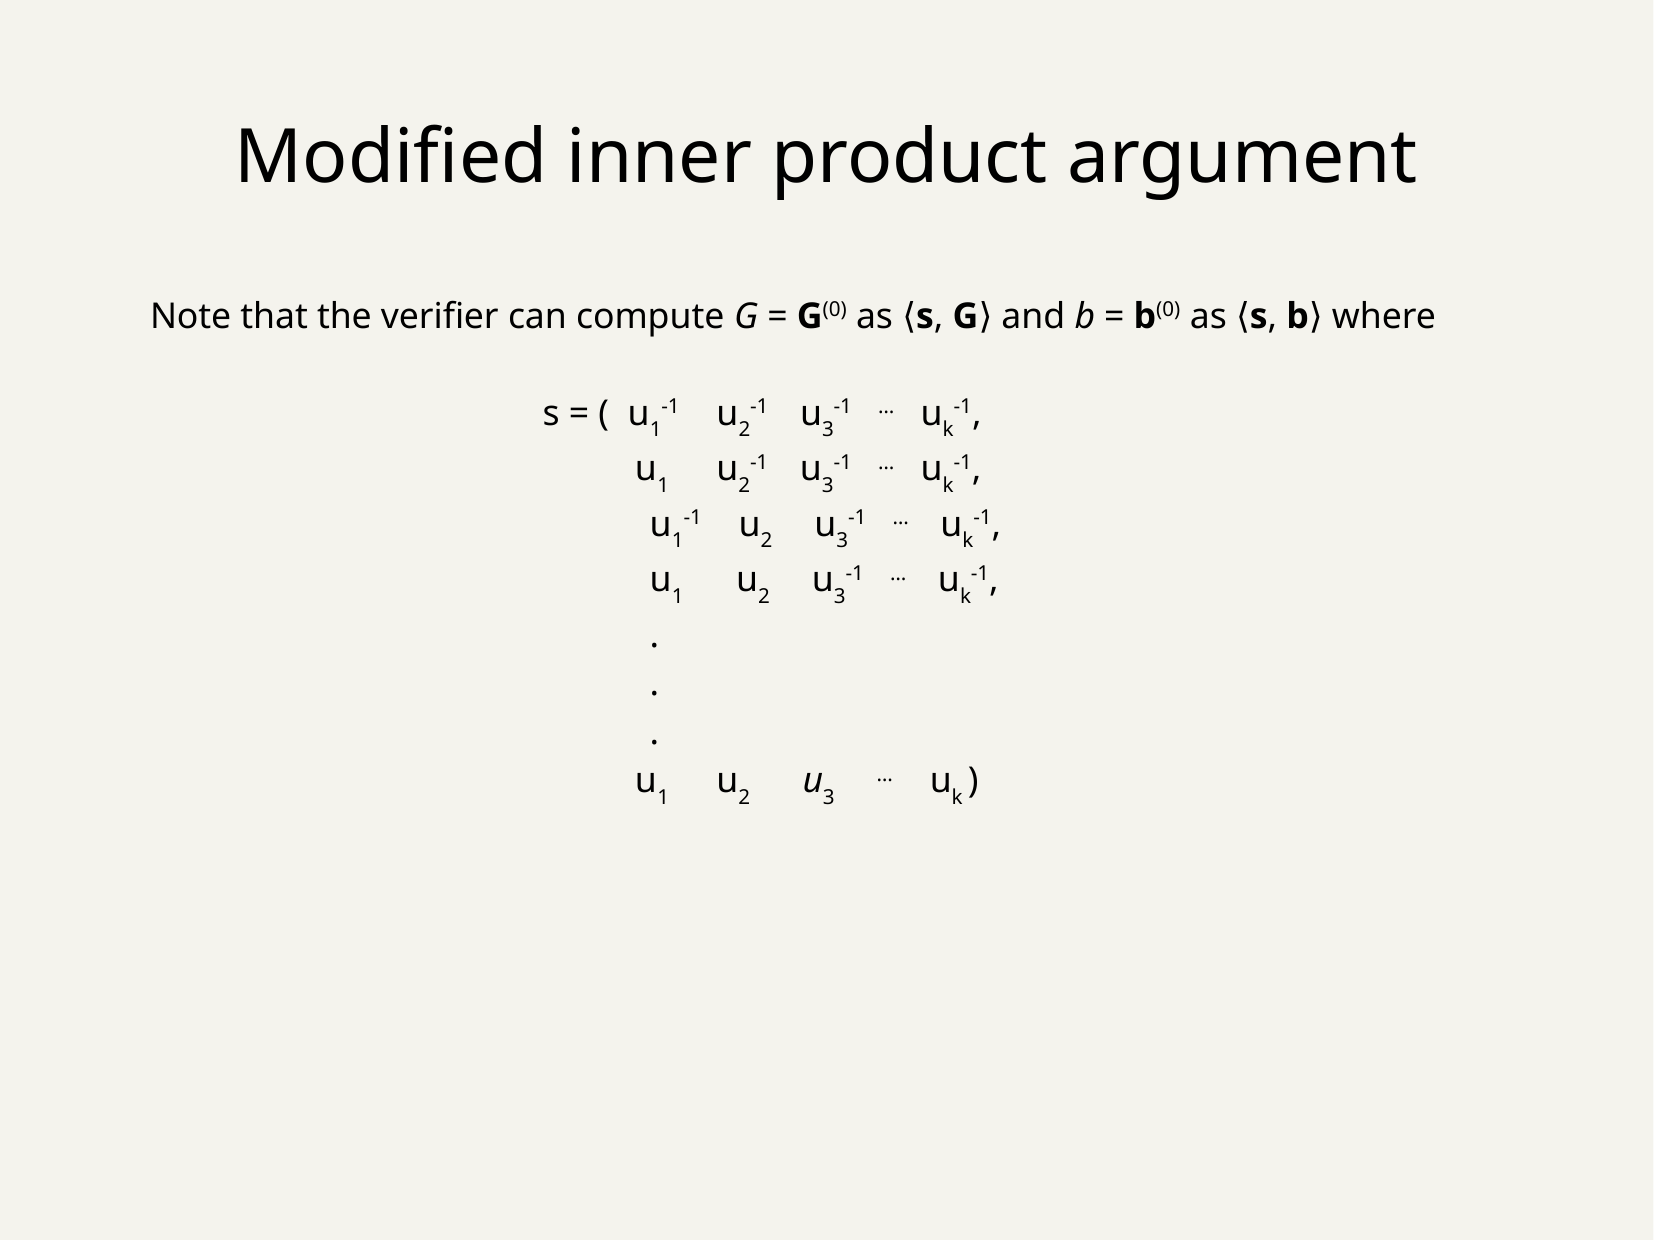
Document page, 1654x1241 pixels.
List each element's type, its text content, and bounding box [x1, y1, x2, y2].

title Modified inner product argument [82, 49, 1571, 257]
list Note that the verifier can compute G = G(0) as ⟨s, G⟩ and b = b(0) as ⟨s, b⟩ where s = ( u1-1 u2-1 u3-1 … uk-1, u1 u2-1 u3-1 … uk-1, u1-1 u2 u3-1 … uk-1, u1 u2 u3-1 … uk-1, . . . u1 u2 u3 … uk ) [82, 290, 1571, 815]
